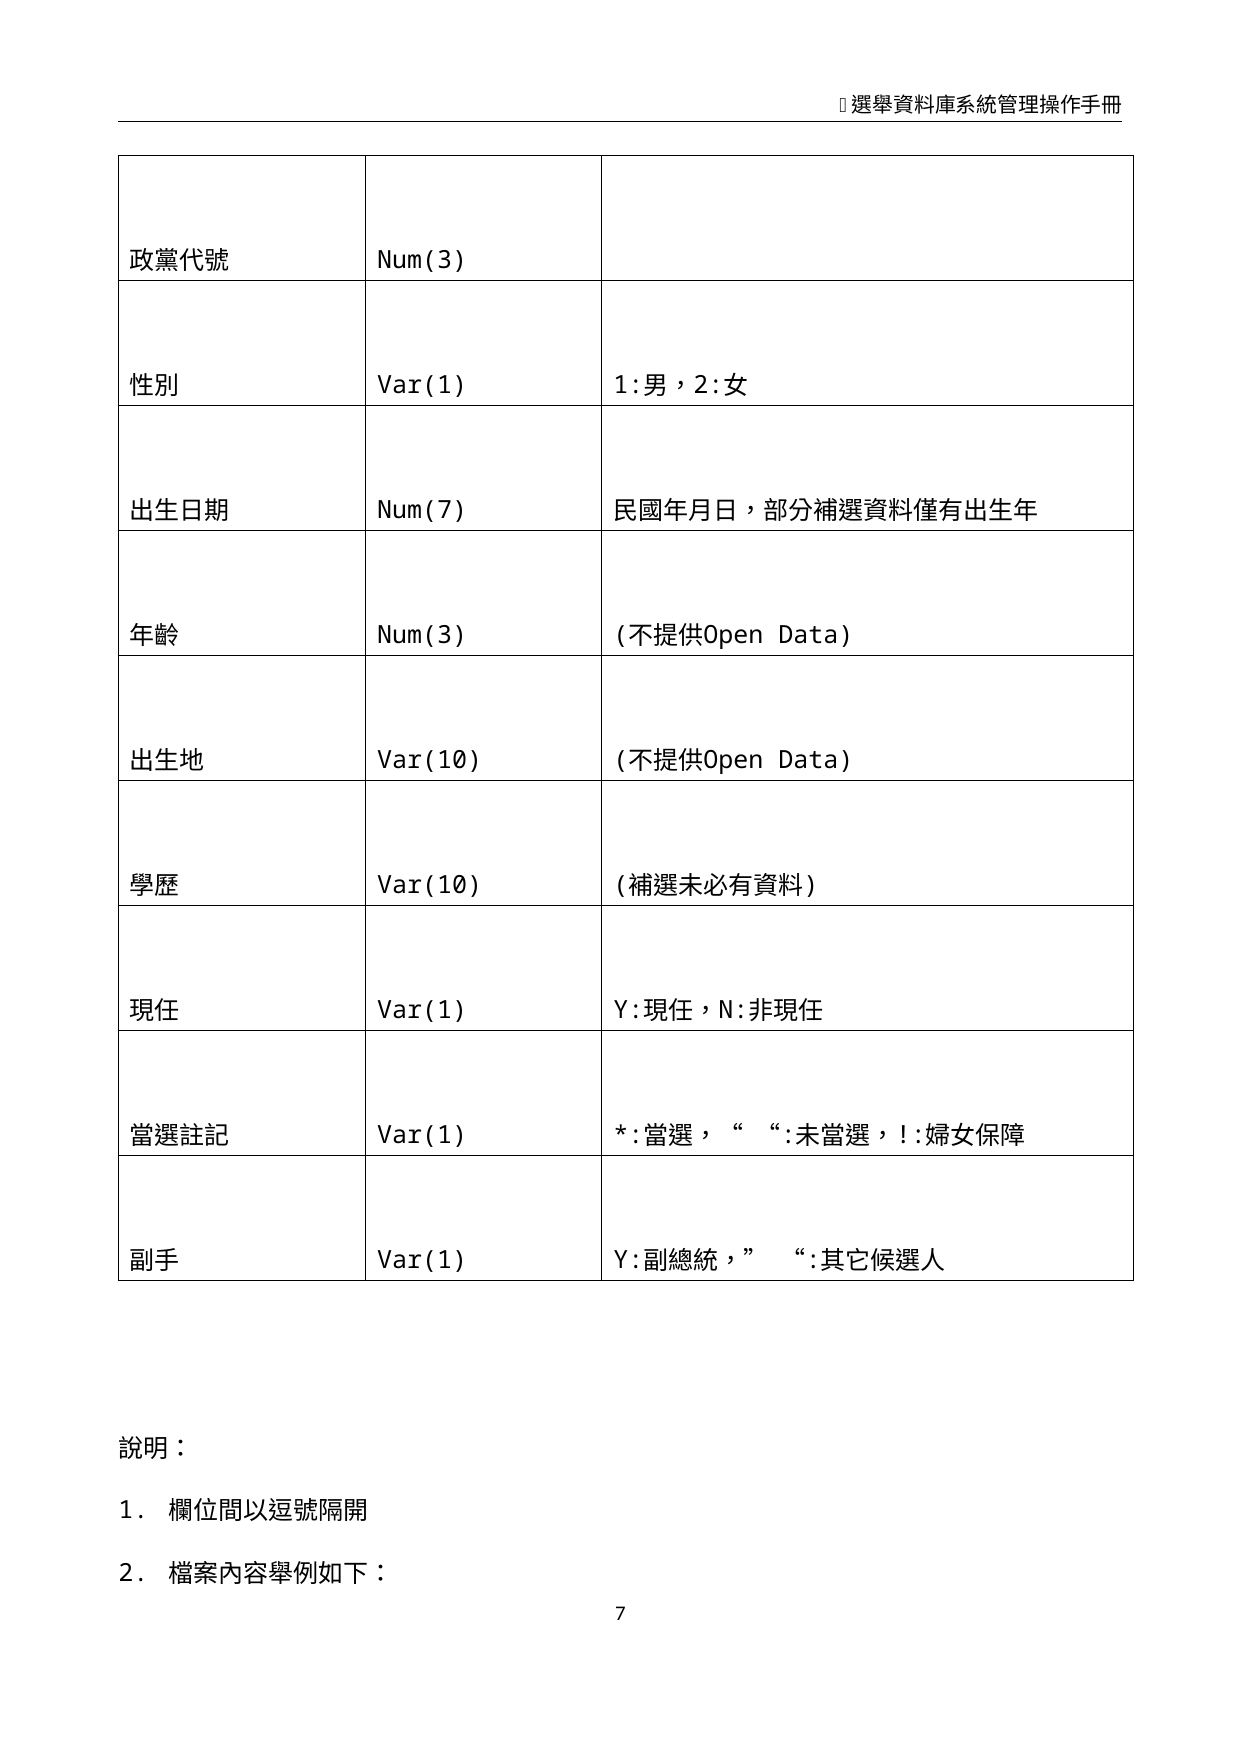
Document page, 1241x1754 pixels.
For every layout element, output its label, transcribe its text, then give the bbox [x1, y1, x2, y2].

table_cell 現任 [119, 906, 365, 1030]
table_cell Var(1) [366, 906, 601, 1030]
table_cell (補選未必有資料) [602, 781, 1133, 905]
table_cell Num(7) [366, 406, 601, 530]
table_cell Var(1) [366, 281, 601, 405]
table_cell Var(10) [366, 781, 601, 905]
table_cell 學歷 [119, 781, 365, 905]
table_cell 1:男，2:女 [602, 281, 1133, 405]
table_cell Num(3) [366, 156, 601, 280]
table_cell Var(1) [366, 1031, 601, 1155]
table_cell 出生日期 [119, 406, 365, 530]
table_cell 民國年月日，部分補選資料僅有出生年 [602, 406, 1133, 530]
table_cell 性別 [119, 281, 365, 405]
table_cell Var(10) [366, 656, 601, 780]
table_cell (不提供Open Data) [602, 656, 1133, 780]
list 欄位間以逗號隔開 [118, 1467, 1122, 1530]
text 說明： [118, 1405, 1122, 1467]
table_cell Var(1) [366, 1156, 601, 1280]
table_cell (不提供Open Data) [602, 531, 1133, 655]
table_cell 年齡 [119, 531, 365, 655]
table_cell 政黨代號 [119, 156, 365, 280]
table_cell 出生地 [119, 656, 365, 780]
table_cell 當選註記 [119, 1031, 365, 1155]
table_cell *:當選，“ “:未當選，!:婦女保障 [602, 1031, 1133, 1155]
list 檔案內容舉例如下： [118, 1530, 1122, 1592]
table_cell 副手 [119, 1156, 365, 1280]
table_cell Y:副總統，” “:其它候選人 [602, 1156, 1133, 1280]
table_cell Num(3) [366, 531, 601, 655]
table_cell [602, 156, 1133, 280]
table_cell Y:現任，N:非現任 [602, 906, 1133, 1030]
